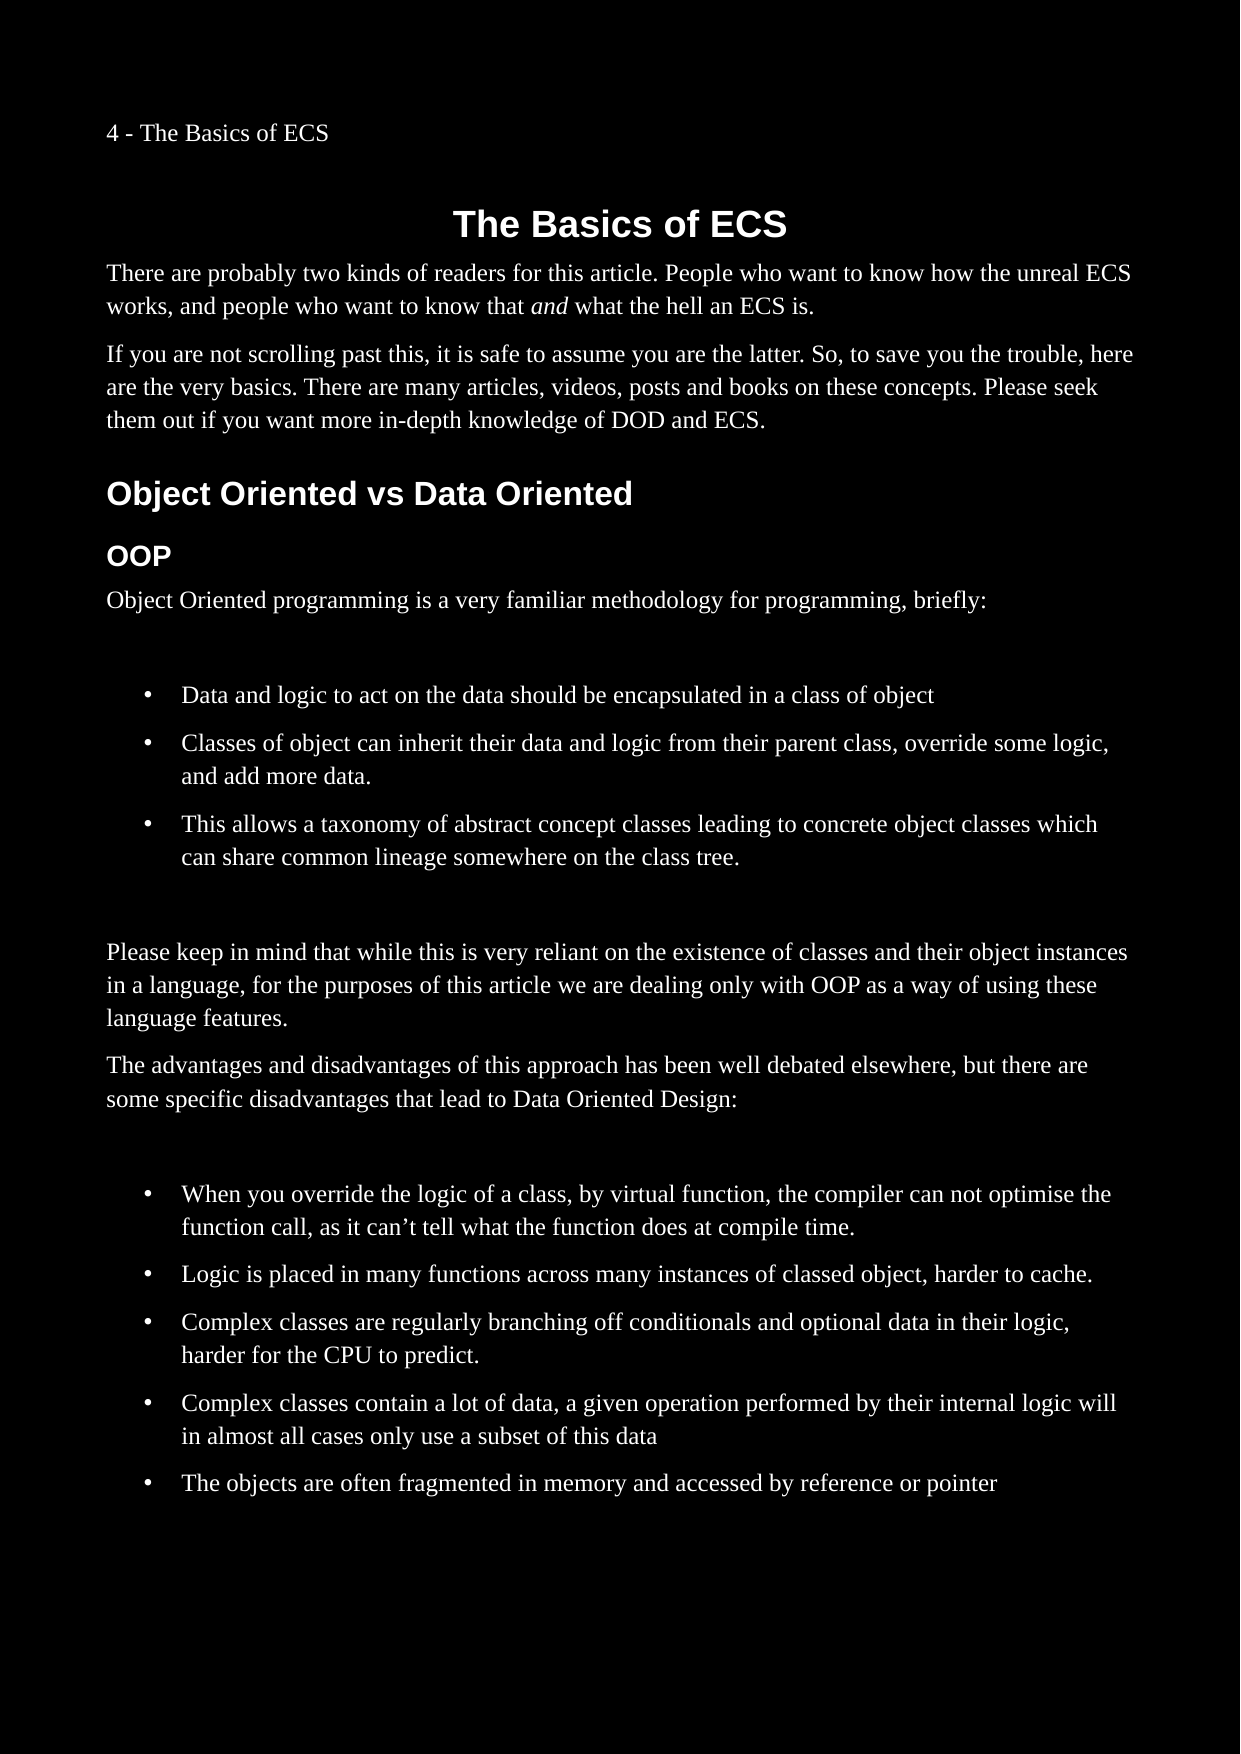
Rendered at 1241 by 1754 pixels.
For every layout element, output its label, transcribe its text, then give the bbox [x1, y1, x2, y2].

list Logic is placed in many functions across many instances of classed object, harder to cache. [144, 1259, 1134, 1288]
list Complex classes contain a lot of data, a given operation performed by their internal logic will in almost all cases only use a subset of this data [144, 1388, 1134, 1449]
text There are probably two kinds of readers for this article. People who want to know how the unreal ECS works, and people who want to know that and what the hell an ECS is. [106, 258, 1134, 320]
text Please keep in mind that while this is very reliant on the existence of classes and their object instances in a language, for the purposes of this article we are dealing only with OOP as a way of using these language features. [106, 937, 1134, 1032]
list The objects are often fragmented in memory and accessed by reference or pointer [144, 1468, 1134, 1497]
list Classes of object can inherit their data and logic from their parent class, override some logic, and add more data. [144, 728, 1134, 790]
list Data and logic to act on the data should be encapsulated in a class of object [144, 681, 1134, 709]
text Object Oriented programming is a very familiar methodology for programming, briefly: [106, 585, 1134, 614]
list Complex classes are regularly branching off conditionals and optional data in their logic, harder for the CPU to predict. [144, 1307, 1134, 1369]
text If you are not scrolling past this, it is safe to assume you are the latter. So, to save you the trouble, here are the very basics. There are many articles, videos, posts and books on these concepts. Please seek them out if you want more in-depth knowledge of DOD and ECS. [106, 339, 1134, 434]
text The advantages and disadvantages of this approach has been well debated elsewhere, but there are some specific disadvantages that lead to Data Oriented Design: [106, 1051, 1134, 1112]
subtitle Object Oriented vs Data Oriented [106, 473, 1134, 512]
list When you override the logic of a class, by virtual function, the compiler can not optimise the function call, as it can’t tell what the function does at compile time. [144, 1179, 1134, 1241]
subtitle The Basics of ECS [106, 202, 1134, 246]
subtitle OOP [106, 539, 1134, 573]
list This allows a taxonomy of abstract concept classes leading to concrete object classes which can share common lineage somewhere on the class tree. [144, 809, 1134, 871]
